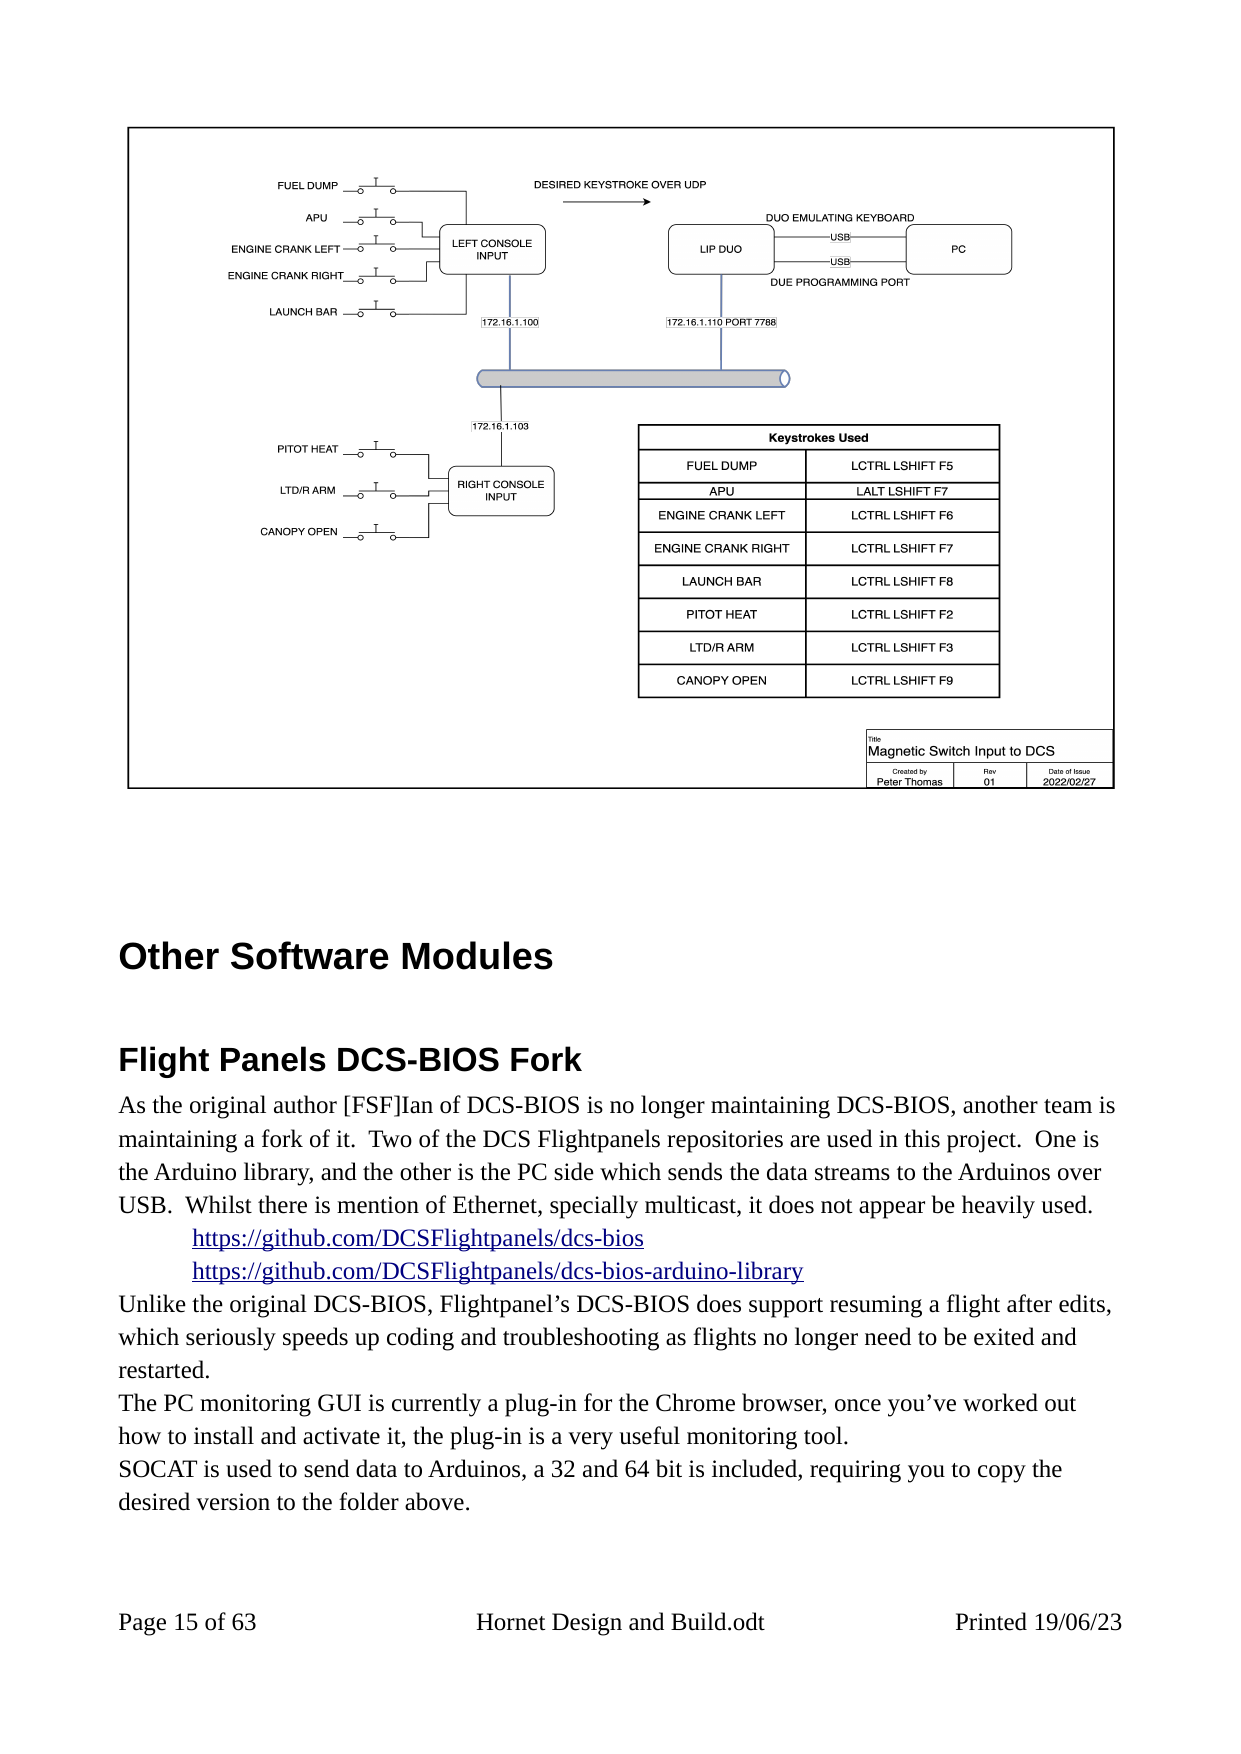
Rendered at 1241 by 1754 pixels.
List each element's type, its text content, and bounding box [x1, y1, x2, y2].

text https://github.com/DCSFlightpanels/dcs-bios-arduino-library [118, 1256, 1122, 1284]
subtitle Flight Panels DCS-BIOS Fork [118, 1039, 1122, 1078]
text https://github.com/DCSFlightpanels/dcs-bios [118, 1223, 1122, 1251]
subtitle Other Software Modules [118, 934, 1122, 977]
text SOCAT is used to send data to Arduinos, a 32 and 64 bit is included, requiring you to copy the desired version to the folder above. [118, 1454, 1122, 1516]
text As the original author [FSF]Ian of DCS-BIOS is no longer maintaining DCS-BIOS, another team is maintaining a fork of it. Two of the DCS Flightpanels repositories are used in this project. One is the Arduino library, and the other is the PC side which sends the data streams to the Arduinos over USB. Whilst there is mention of Ethernet, specially multicast, it does not appear be heavily used. [118, 1091, 1122, 1218]
text Unlike the original DCS-BIOS, Flightpanel’s DCS-BIOS does support resuming a flight after edits, which seriously speeds up coding and troubleshooting as flights no longer need to be exited and restarted. [118, 1289, 1122, 1383]
text The PC monitoring GUI is currently a plug-in for the Chrome browser, once you’ve worked out how to install and activate it, the plug-in is a very useful monitoring tool. [118, 1388, 1122, 1449]
